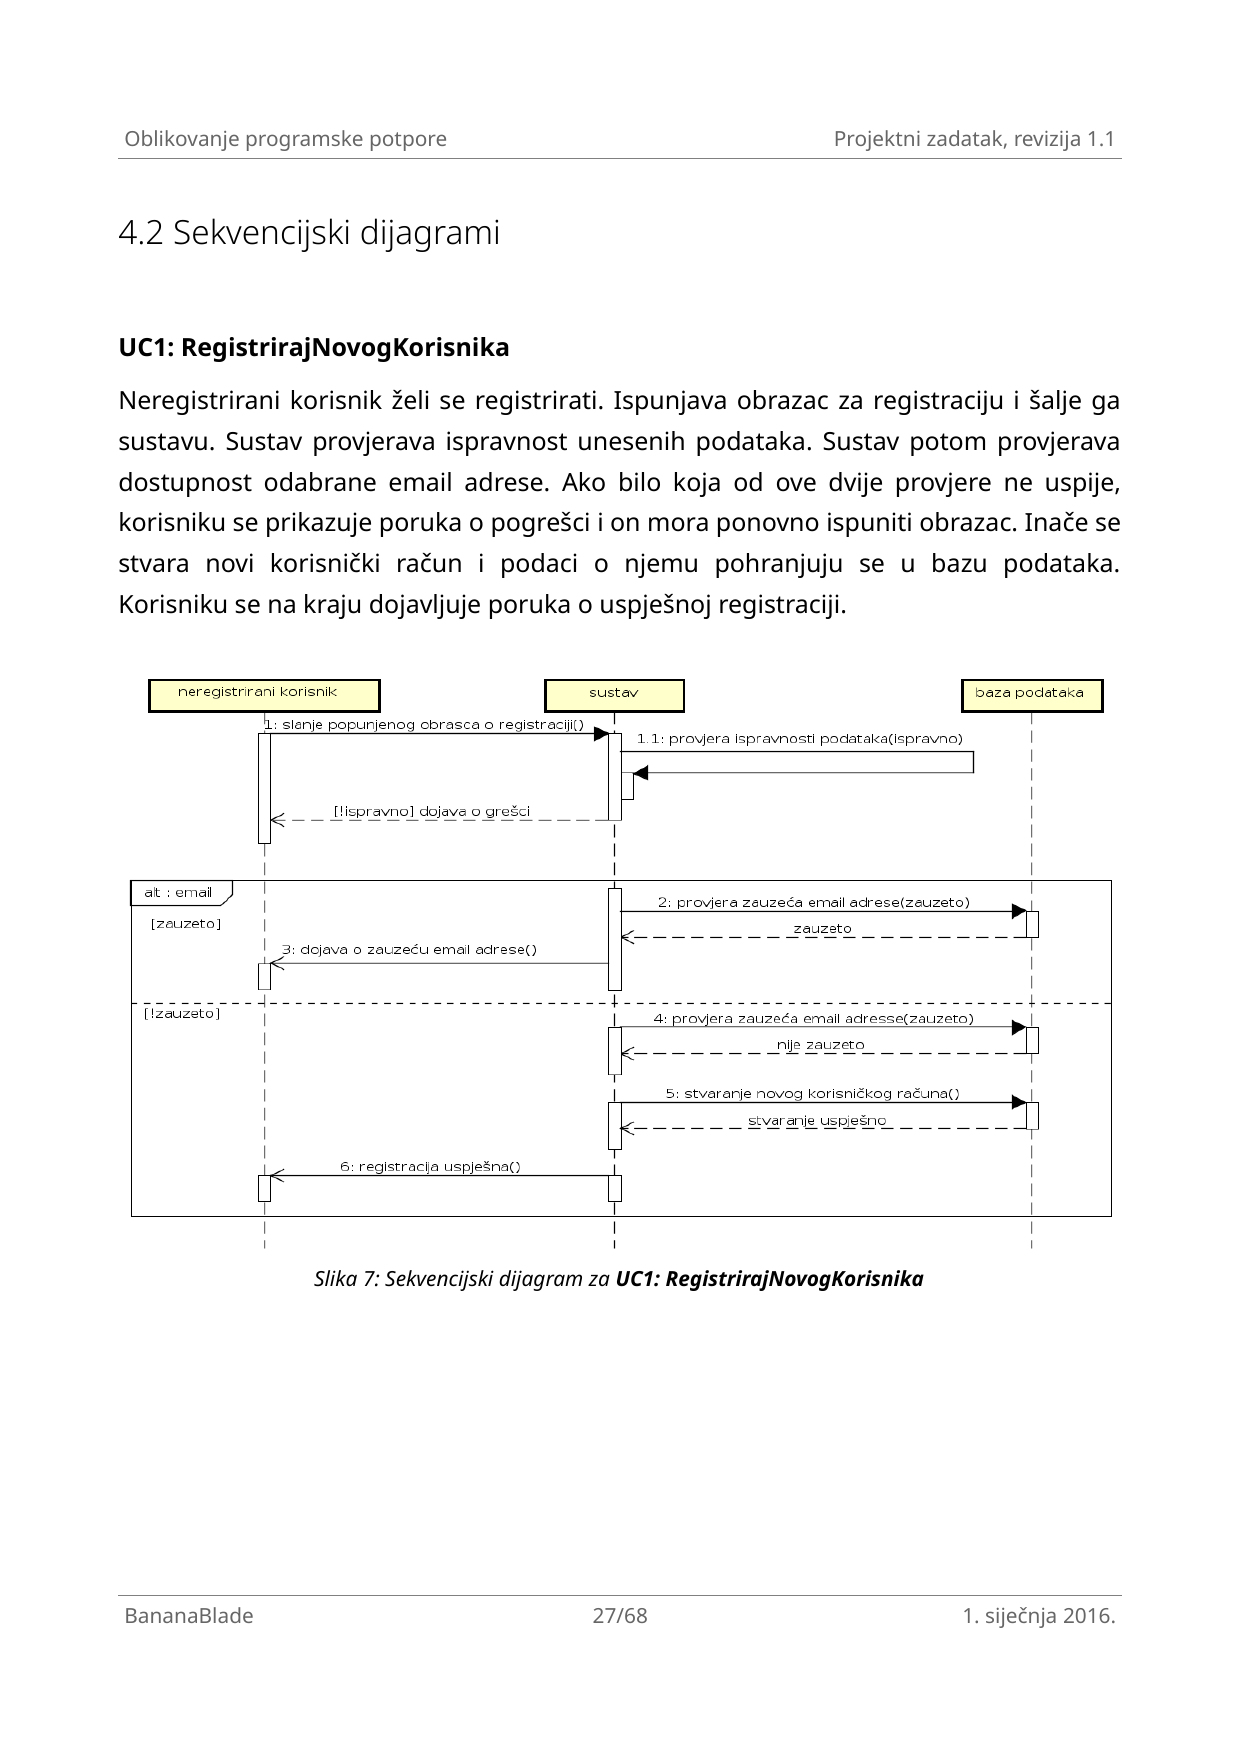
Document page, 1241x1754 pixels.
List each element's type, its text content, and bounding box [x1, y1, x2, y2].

text Neregistrirani korisnik želi se registrirati. Ispunjava obrazac za registraciju i šalje ga sustavu. Sustav provjerava ispravnost unesenih podataka. Sustav potom provjerava dostupnost odabrane email adrese. Ako bilo koja od ove dvije provjere ne uspije, korisniku se prikazuje poruka o pogrešci i on mora ponovno ispuniti obrazac. Inače se stvara novi korisnički račun i podaci o njemu pohranjuju se u bazu podataka. Korisniku se na kraju dojavljuje poruka o uspješnoj registraciji. [118, 382, 1122, 621]
subtitle 4.2 Sekvencijski dijagrami [118, 209, 1122, 254]
subtitle UC1: RegistrirajNovogKorisnika [118, 329, 1122, 363]
picture [118, 669, 1123, 1259]
text Slika 7: Sekvencijski dijagram za UC1: RegistrirajNovogKorisnika [118, 1259, 1122, 1293]
